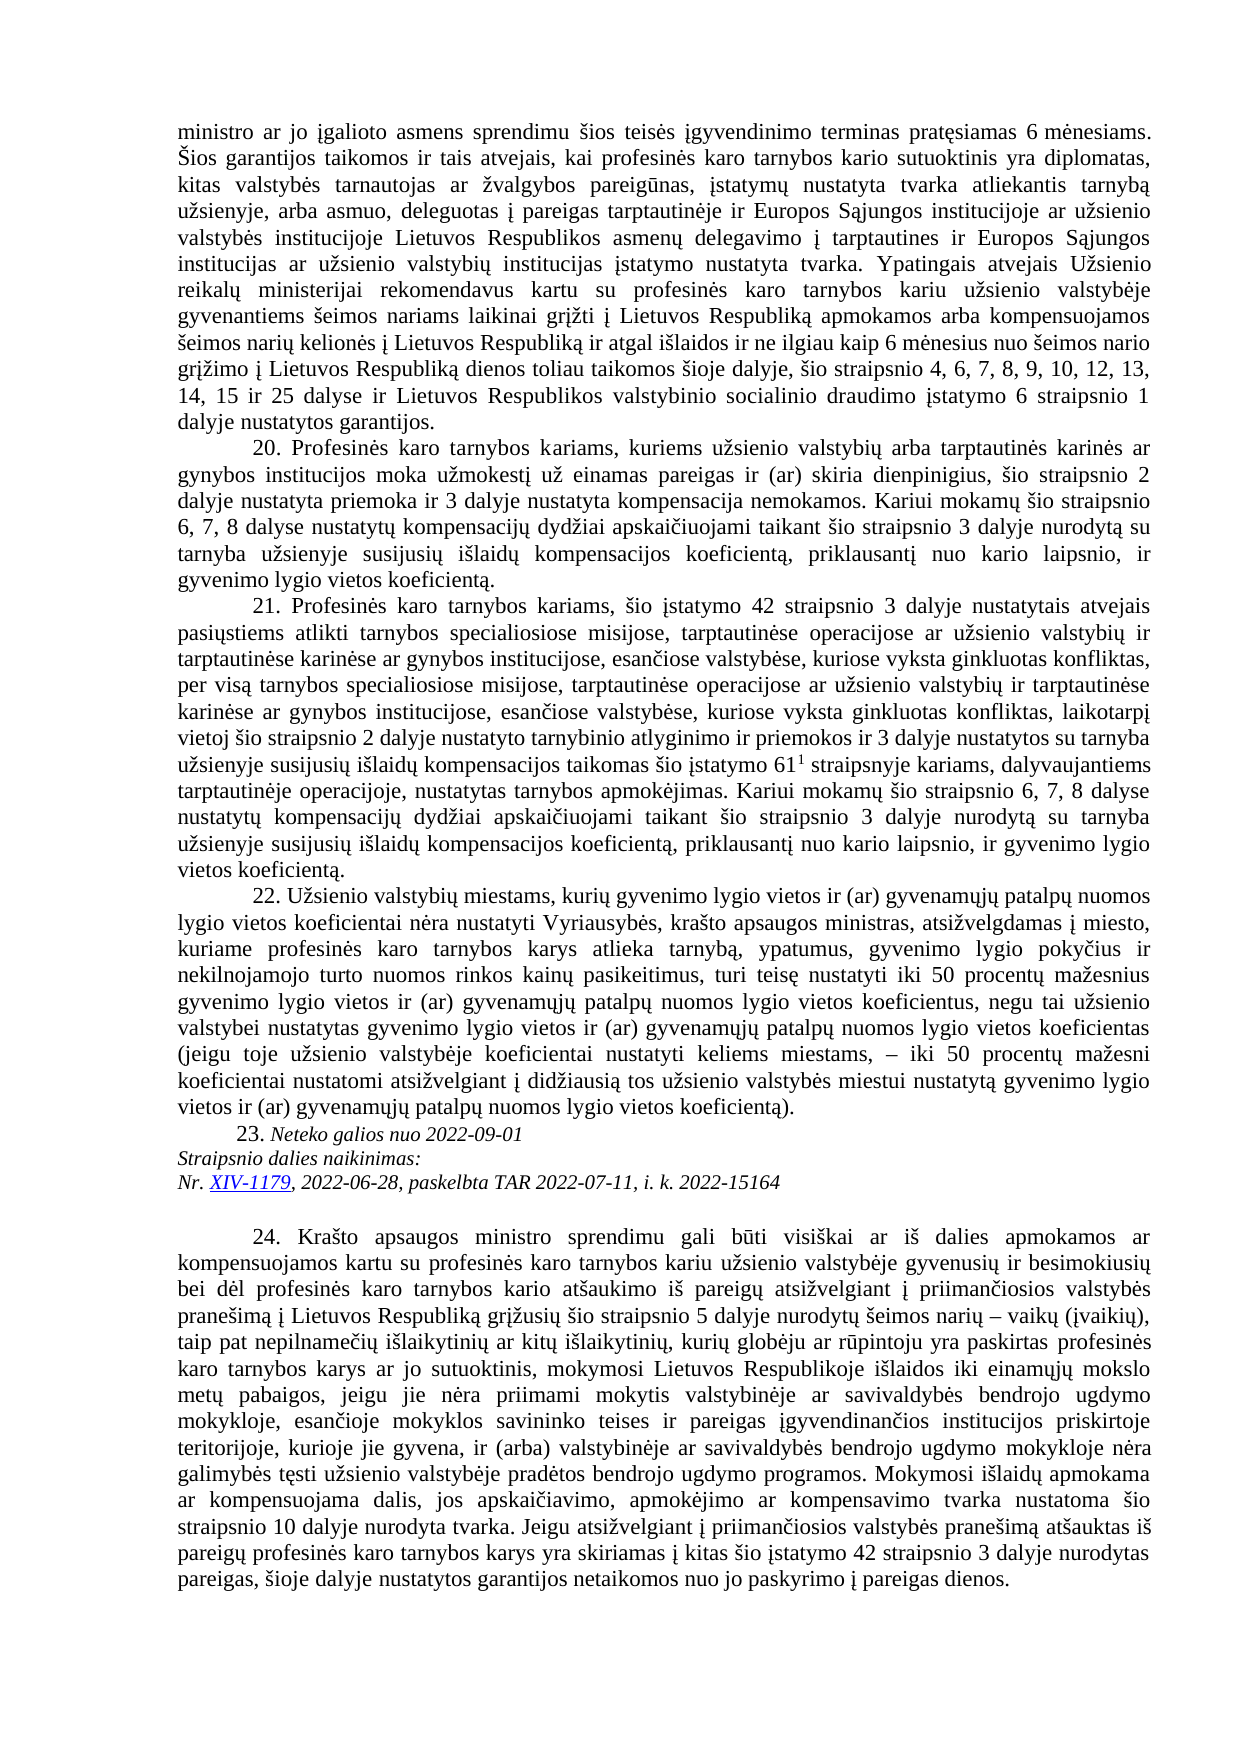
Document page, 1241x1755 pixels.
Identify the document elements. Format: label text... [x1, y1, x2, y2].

text 21. Profesinės karo tarnybos kariams, šio įstatymo 42 straipsnio 3 dalyje nustatytais atvejais pasiųstiems atlikti tarnybos specialiosiose misijose, tarptautinėse operacijose ar užsienio valstybių ir tarptautinėse karinėse ar gynybos institucijose, esančiose valstybėse, kuriose vyksta ginkluotas konfliktas, per visą tarnybos specialiosiose misijose, tarptautinėse operacijose ar užsienio valstybių ir tarptautinėse karinėse ar gynybos institucijose, esančiose valstybėse, kuriose vyksta ginkluotas konfliktas, laikotarpį vietoj šio straipsnio 2 dalyje nustatyto tarnybinio atlyginimo ir priemokos ir 3 dalyje nustatytos su tarnyba užsienyje susijusių išlaidų kompensacijos taikomas šio įstatymo 611 straipsnyje kariams, dalyvaujantiems tarptautinėje operacijoje, nustatytas tarnybos apmokėjimas. Kariui mokamų šio straipsnio 6, 7, 8 dalyse nustatytų kompensacijų dydžiai apskaičiuojami taikant šio straipsnio 3 dalyje nurodytą su tarnyba užsienyje susijusių išlaidų kompensacijos koeficientą, priklausantį nuo kario laipsnio, ir gyvenimo lygio vietos koeficientą. [177, 592, 1152, 882]
text ministro ar jo įgalioto asmens sprendimu šios teisės įgyvendinimo terminas pratęsiamas 6 mėnesiams. Šios garantijos taikomos ir tais atvejais, kai profesinės karo tarnybos kario sutuoktinis yra diplomatas, kitas valstybės tarnautojas ar žvalgybos pareigūnas, įstatymų nustatyta tvarka atliekantis tarnybą užsienyje, arba asmuo, deleguotas į pareigas tarptautinėje ir Europos Sąjungos institucijoje ar užsienio valstybės institucijoje Lietuvos Respublikos asmenų delegavimo į tarptautines ir Europos Sąjungos institucijas ar užsienio valstybių institucijas įstatymo nustatyta tvarka. Ypatingais atvejais Užsienio reikalų ministerijai rekomendavus kartu su profesinės karo tarnybos kariu užsienio valstybėje gyvenantiems šeimos nariams laikinai grįžti į Lietuvos Respubliką apmokamos arba kompensuojamos šeimos narių kelionės į Lietuvos Respubliką ir atgal išlaidos ir ne ilgiau kaip 6 mėnesius nuo šeimos nario grįžimo į Lietuvos Respubliką dienos toliau taikomos šioje dalyje, šio straipsnio 4, 6, 7, 8, 9, 10, 12, 13, 14, 15 ir 25 dalyse ir Lietuvos Respublikos valstybinio socialinio draudimo įstatymo 6 straipsnio 1 dalyje nustatytos garantijos. [177, 118, 1152, 434]
text 23. Neteko galios nuo 2022-09-01 [177, 1119, 1152, 1146]
text 24. Krašto apsaugos ministro sprendimu gali būti visiškai ar iš dalies apmokamos ar kompensuojamos kartu su profesinės karo tarnybos kariu užsienio valstybėje gyvenusių ir besimokiusių bei dėl profesinės karo tarnybos kario atšaukimo iš pareigų atsižvelgiant į priimančiosios valstybės pranešimą į Lietuvos Respubliką grįžusių šio straipsnio 5 dalyje nurodytų šeimos narių – vaikų (įvaikių), taip pat nepilnamečių išlaikytinių ar kitų išlaikytinių, kurių globėju ar rūpintoju yra paskirtas profesinės karo tarnybos karys ar jo sutuoktinis, mokymosi Lietuvos Respublikoje išlaidos iki einamųjų mokslo metų pabaigos, jeigu jie nėra priimami mokytis valstybinėje ar savivaldybės bendrojo ugdymo mokykloje, esančioje mokyklos savininko teises ir pareigas įgyvendinančios institucijos priskirtoje teritorijoje, kurioje jie gyvena, ir (arba) valstybinėje ar savivaldybės bendrojo ugdymo mokykloje nėra galimybės tęsti užsienio valstybėje pradėtos bendrojo ugdymo programos. Mokymosi išlaidų apmokama ar kompensuojama dalis, jos apskaičiavimo, apmokėjimo ar kompensavimo tvarka nustatoma šio straipsnio 10 dalyje nurodyta tvarka. Jeigu atsižvelgiant į priimančiosios valstybės pranešimą atšauktas iš pareigų profesinės karo tarnybos karys yra skiriamas į kitas šio įstatymo 42 straipsnio 3 dalyje nurodytas pareigas, šioje dalyje nustatytos garantijos netaikomos nuo jo paskyrimo į pareigas dienos. [177, 1223, 1152, 1592]
text Nr. XIV-1179, 2022-06-28, paskelbta TAR 2022-07-11, i. k. 2022-15164 [177, 1170, 1152, 1194]
text 22. Užsienio valstybių miestams, kurių gyvenimo lygio vietos ir (ar) gyvenamųjų patalpų nuomos lygio vietos koeficientai nėra nustatyti Vyriausybės, krašto apsaugos ministras, atsižvelgdamas į miesto, kuriame profesinės karo tarnybos karys atlieka tarnybą, ypatumus, gyvenimo lygio pokyčius ir nekilnojamojo turto nuomos rinkos kainų pasikeitimus, turi teisę nustatyti iki 50 procentų mažesnius gyvenimo lygio vietos ir (ar) gyvenamųjų patalpų nuomos lygio vietos koeficientus, negu tai užsienio valstybei nustatytas gyvenimo lygio vietos ir (ar) gyvenamųjų patalpų nuomos lygio vietos koeficientas (jeigu toje užsienio valstybėje koeficientai nustatyti keliems miestams, – iki 50 procentų mažesni koeficientai nustatomi atsižvelgiant į didžiausią tos užsienio valstybės miestui nustatytą gyvenimo lygio vietos ir (ar) gyvenamųjų patalpų nuomos lygio vietos koeficientą). [177, 882, 1152, 1119]
text 20. Profesinės karo tarnybos kariams, kuriems užsienio valstybių arba tarptautinės karinės ar gynybos institucijos moka užmokestį už einamas pareigas ir (ar) skiria dienpinigius, šio straipsnio 2 dalyje nustatyta priemoka ir 3 dalyje nustatyta kompensacija nemokamos. Kariui mokamų šio straipsnio 6, 7, 8 dalyse nustatytų kompensacijų dydžiai apskaičiuojami taikant šio straipsnio 3 dalyje nurodytą su tarnyba užsienyje susijusių išlaidų kompensacijos koeficientą, priklausantį nuo kario laipsnio, ir gyvenimo lygio vietos koeficientą. [177, 434, 1152, 592]
text Straipsnio dalies naikinimas: [177, 1146, 1152, 1170]
